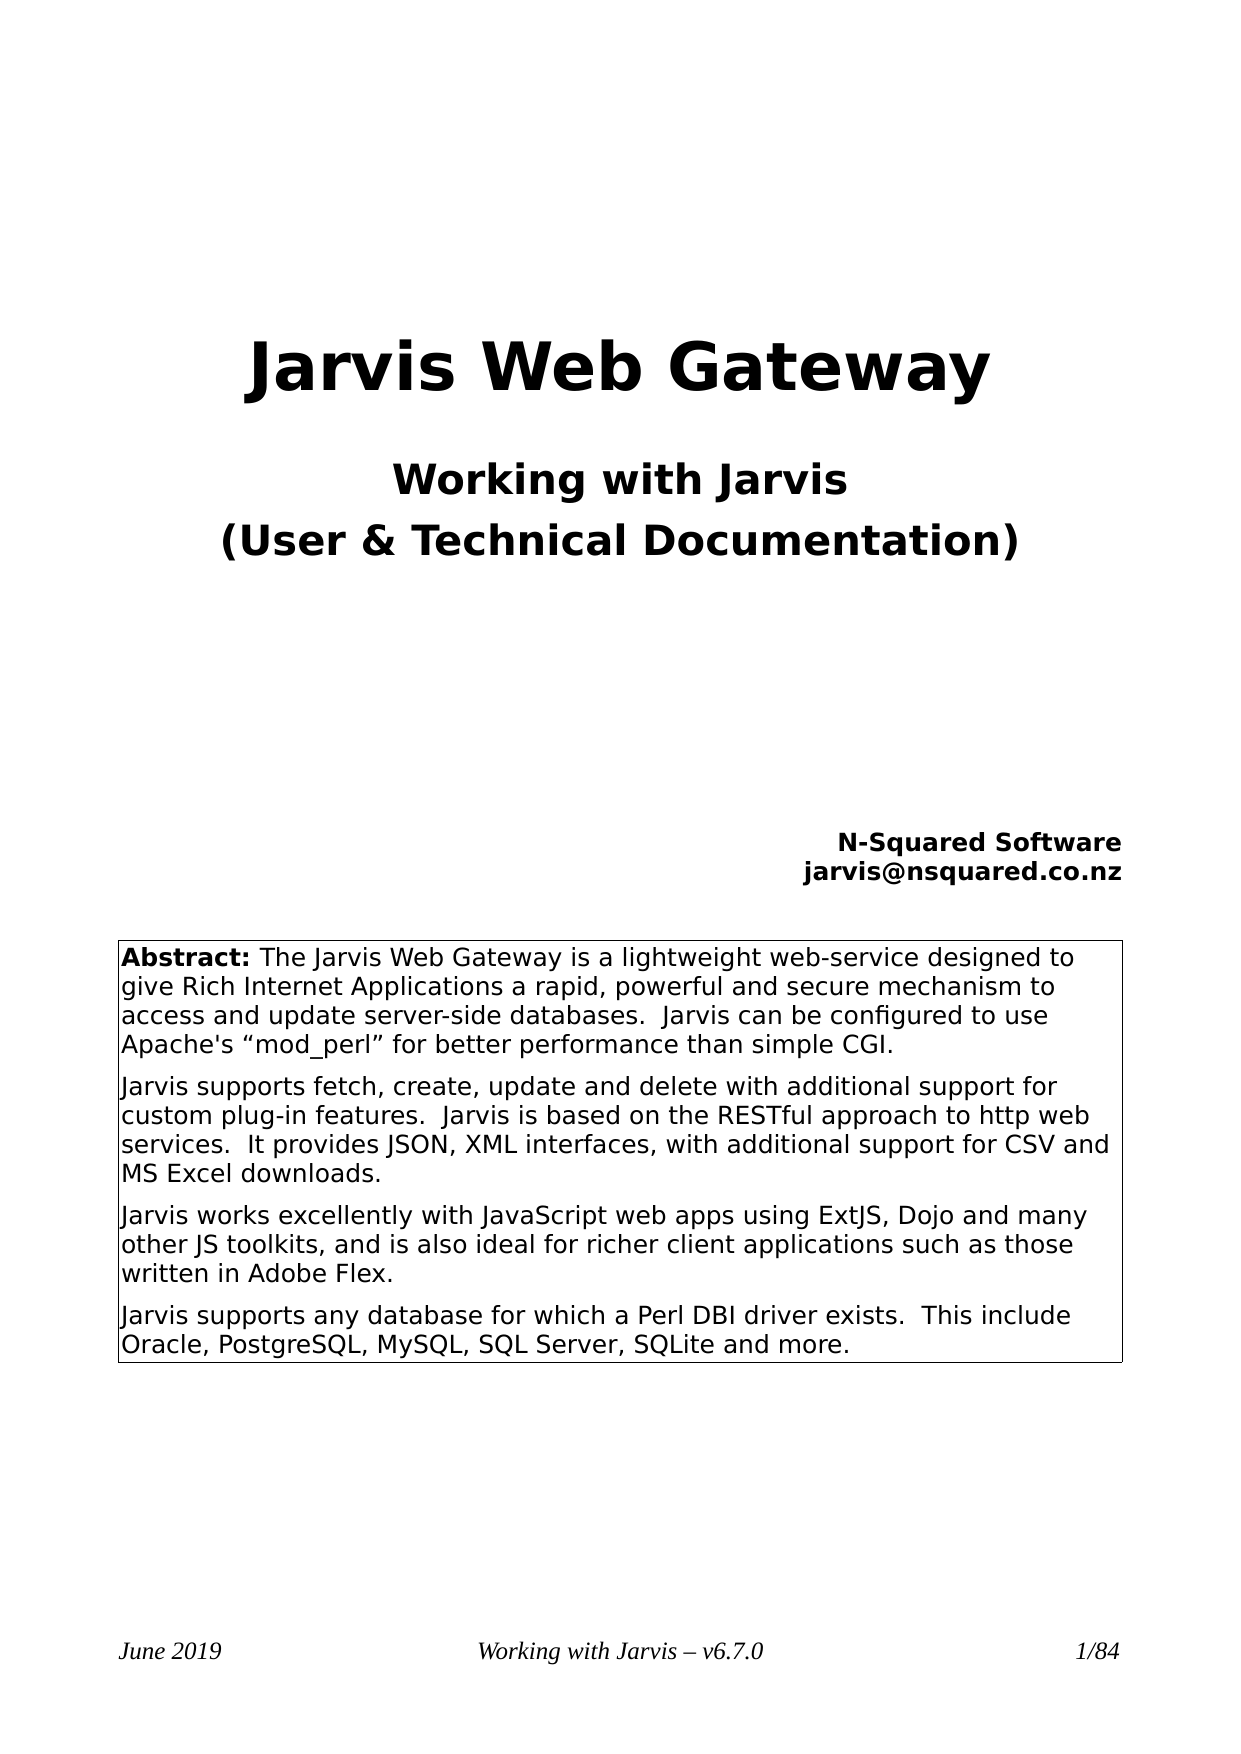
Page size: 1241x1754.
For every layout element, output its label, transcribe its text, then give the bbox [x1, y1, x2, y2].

text N-Squared Software jarvis@nsquared.co.nz [118, 828, 1122, 886]
text Working with Jarvis [118, 456, 1122, 504]
text Jarvis supports fetch, create, update and delete with additional support for custom plug-in features. Jarvis is based on the RESTful approach to http web services. It provides JSON, XML interfaces, with additional support for CSV and MS Excel downloads. [119, 1069, 1122, 1189]
text (User & Technical Documentation) [118, 517, 1122, 565]
text Jarvis works excellently with JavaScript web apps using ExtJS, Dojo and many other JS toolkits, and is also ideal for richer client applications such as those written in Adobe Flex. [119, 1198, 1122, 1289]
text Jarvis supports any database for which a Perl DBI driver exists. This include Oracle, PostgreSQL, MySQL, SQL Server, SQLite and more. [119, 1298, 1122, 1362]
text Jarvis Web Gateway [118, 329, 1122, 406]
text Abstract: The Jarvis Web Gateway is a lightweight web-service designed to give Rich Internet Applications a rapid, powerful and secure mechanism to access and update server-side databases. Jarvis can be configured to use Apache's “mod_perl” for better performance than simple CGI. [119, 941, 1122, 1059]
